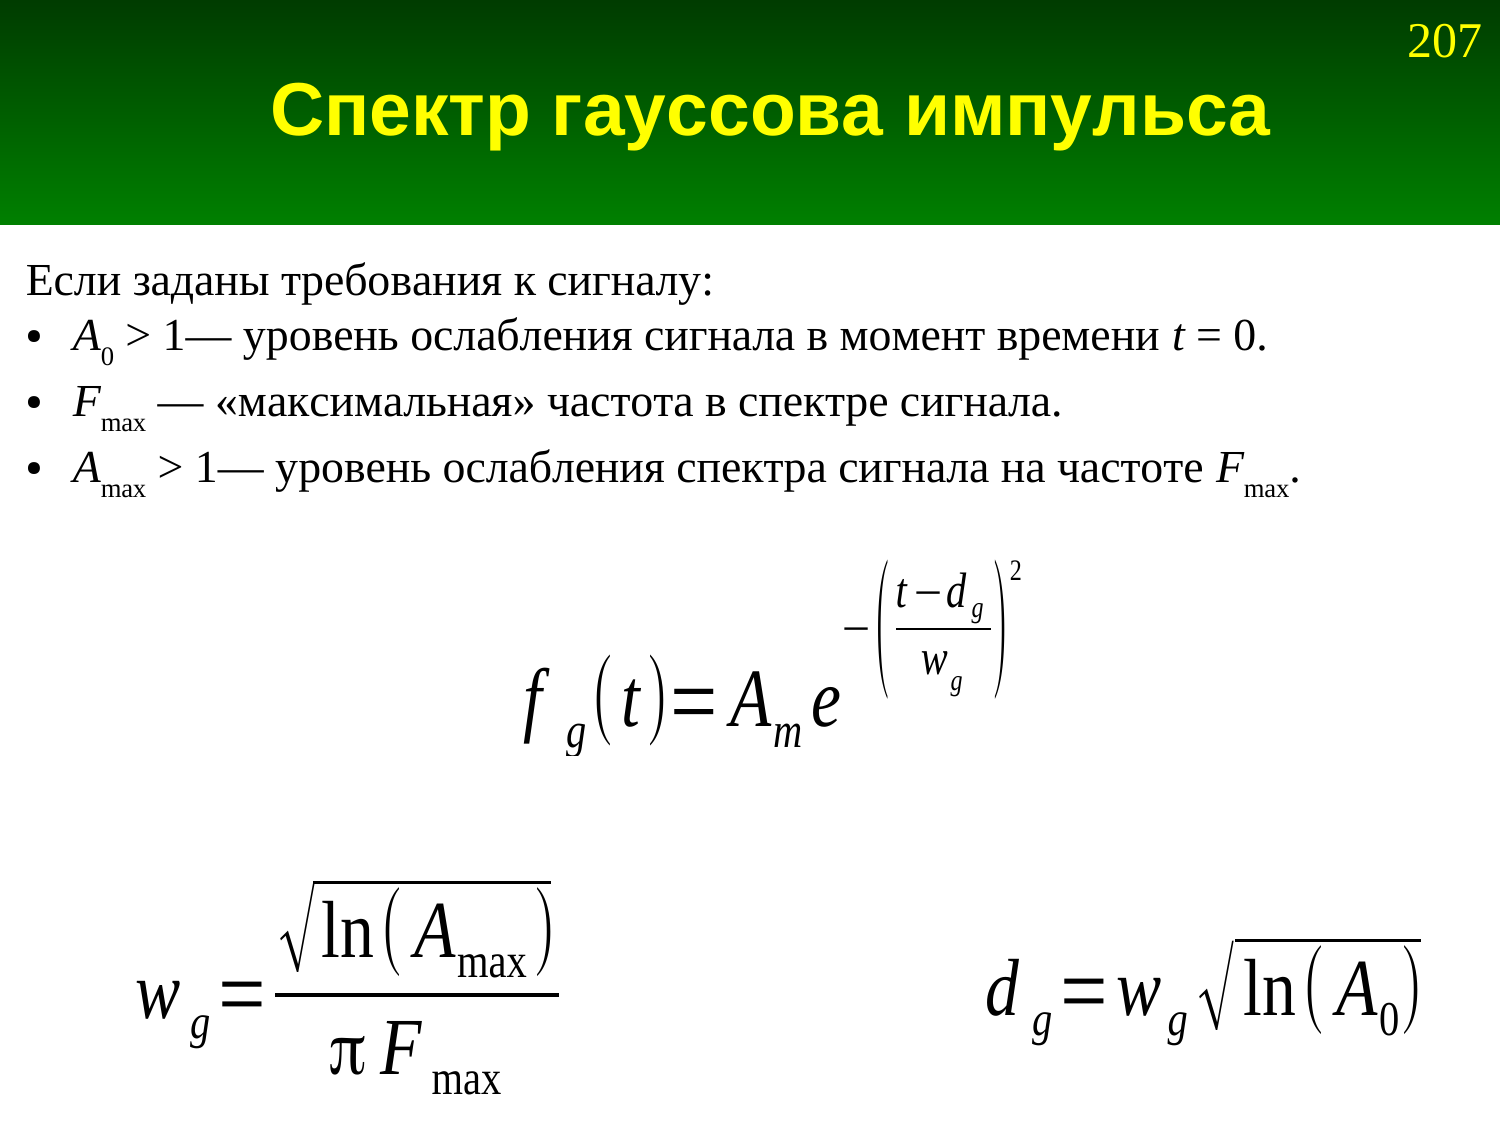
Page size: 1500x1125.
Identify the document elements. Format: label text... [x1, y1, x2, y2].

chart [968, 934, 1441, 1047]
text_box Если заданы требования к сигналу: A0 > 1— уровень ослабления сигнала в момент времени t = 0. Fmax — «максимальная» частота в спектре сигнала. Amax > 1— уровень ослабления спектра сигнала на частоте Fmax. [11, 242, 1482, 518]
title Спектр гауссова импульса [100, 7, 1441, 204]
chart [118, 876, 577, 1105]
chart [494, 554, 1038, 756]
